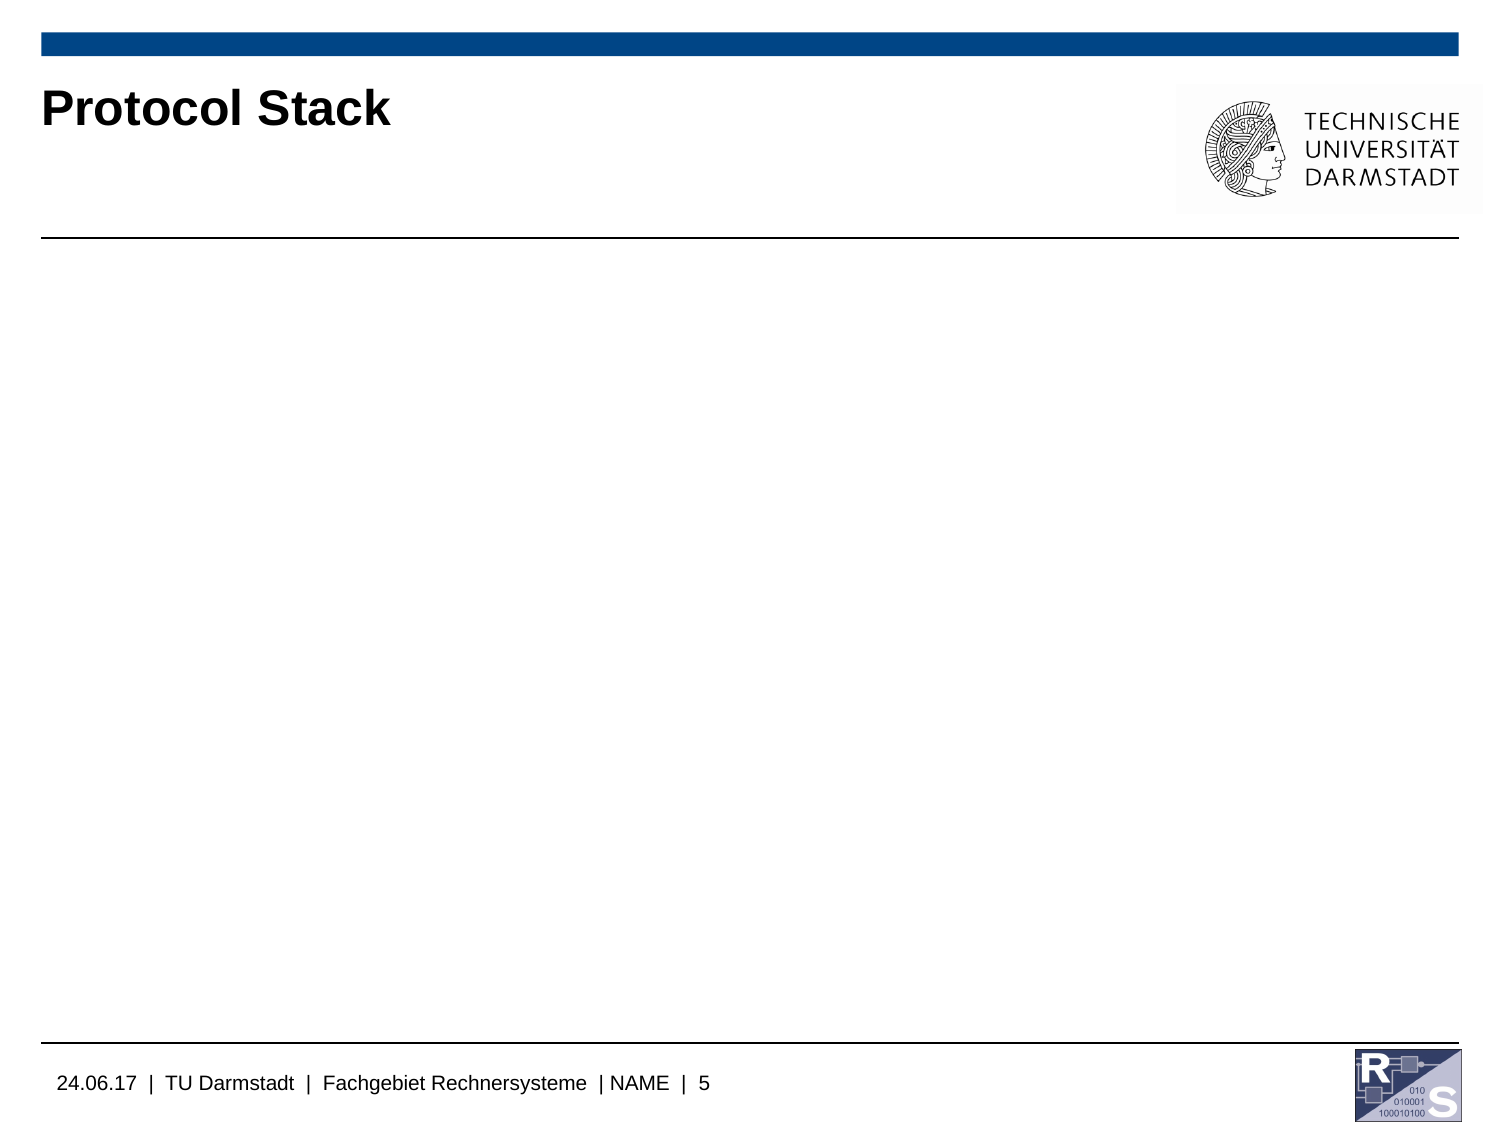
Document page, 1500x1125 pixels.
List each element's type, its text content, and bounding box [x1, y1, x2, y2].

picture [1355, 1049, 1462, 1122]
title Protocol Stack [41, 32, 1131, 183]
